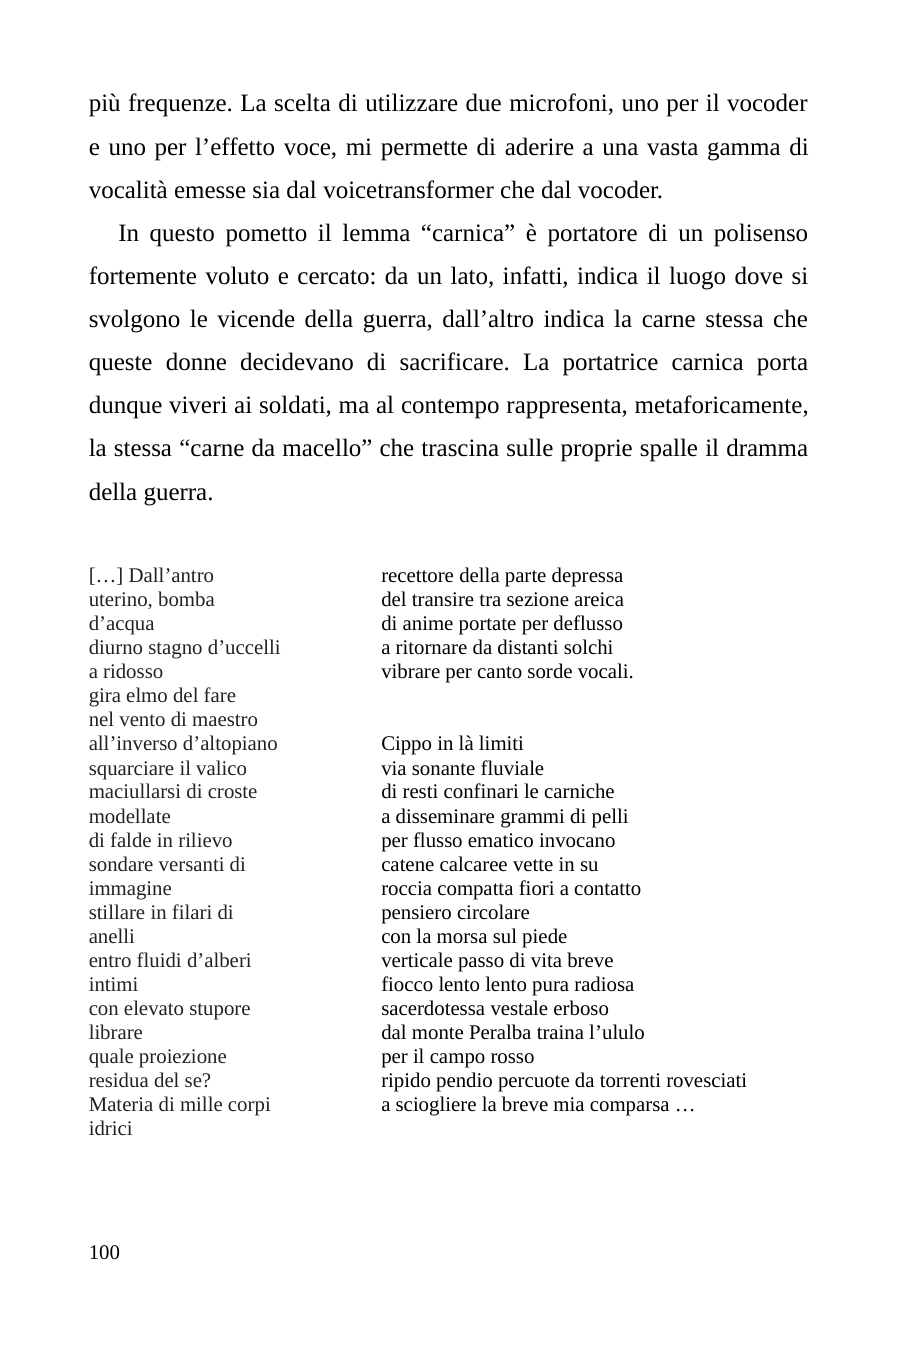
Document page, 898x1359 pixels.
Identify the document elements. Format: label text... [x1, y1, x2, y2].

table_header […] Dall’antro uterino, bomba d’acqua diurno stagno d’uccelli a ridosso gira elmo del fare nel vento di maestro all’inverso d’altopiano squarciare il valico maciullarsi di croste modellate di falde in rilievo sondare versanti di immagine stillare in filari di anelli entro fluidi d’alberi intimi con elevato stupore librare quale proiezione residua del se? Materia di mille corpi idrici [89, 563, 370, 1140]
table_header [370, 563, 381, 1140]
table_header recettore della parte depressa del transire tra sezione areica di anime portate per deflusso a ritornare da distanti solchi vibrare per canto sorde vocali. Cippo in là limiti via sonante fluviale di resti confinari le carniche a disseminare grammi di pelli per flusso ematico invocano catene calcaree vette in su roccia compatta fiori a contatto pensiero circolare con la morsa sul piede verticale passo di vita breve fiocco lento lento pura radiosa sacerdotessa vestale erboso dal monte Peralba traina l’ululo per il campo rosso ripido pendio percuote da torrenti rovesciati a sciogliere la breve mia comparsa … [381, 563, 810, 1140]
text In questo pometto il lemma “carnica” è portatore di un polisenso fortemente voluto e cercato: da un lato, infatti, indica il luogo dove si svolgono le vicende della guerra, dall’altro indica la carne stessa che queste donne decidevano di sacrificare. La portatrice carnica porta dunque viveri ai soldati, ma al contempo rappresenta, metaforicamente, la stessa “carne da macello” che trascina sulle proprie spalle il dramma della guerra. [88, 218, 809, 505]
text più frequenze. La scelta di utilizzare due microfoni, uno per il vocoder e uno per l’effetto voce, mi permette di aderire a una vasta gamma di vocalità emesse sia dal voicetransformer che dal vocoder. [88, 88, 809, 203]
